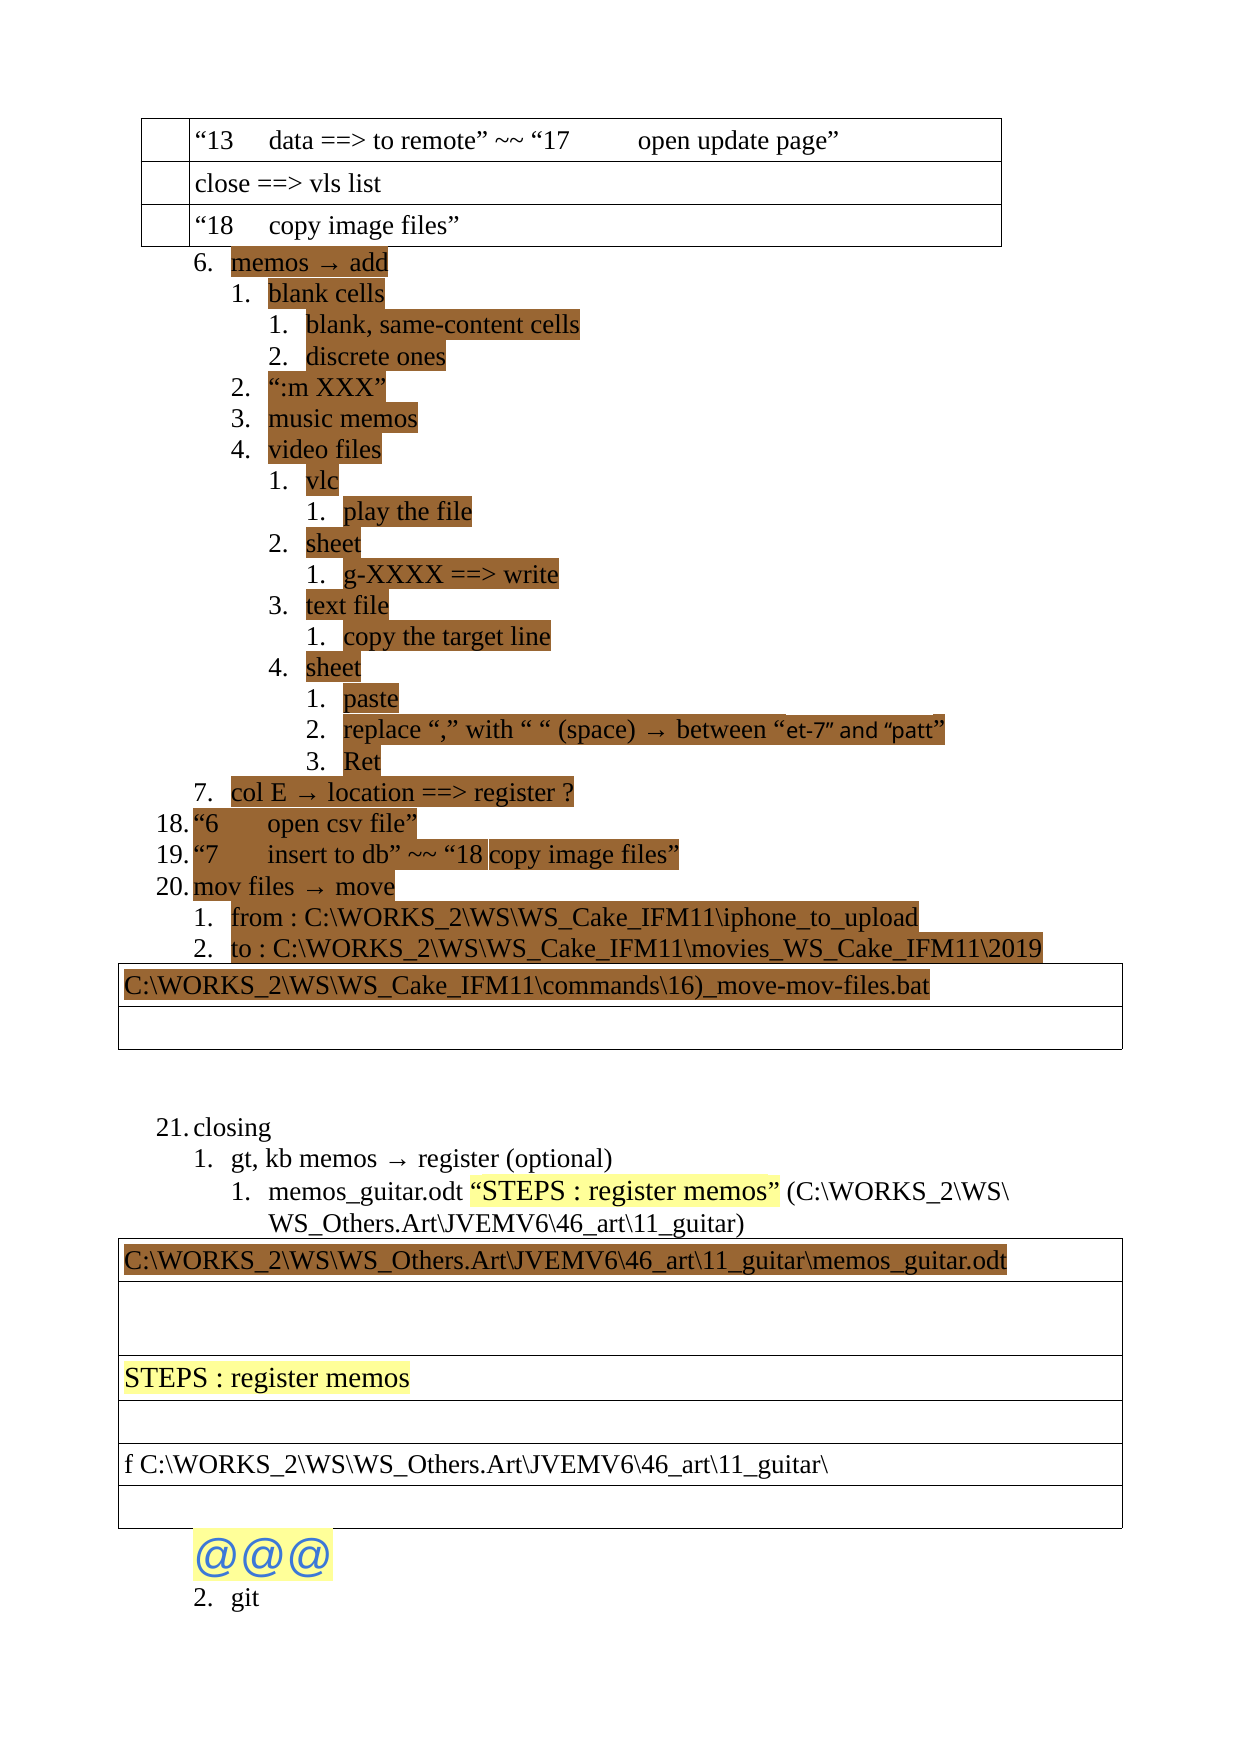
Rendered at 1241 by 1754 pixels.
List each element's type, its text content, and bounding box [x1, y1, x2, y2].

list memos_guitar.odt “STEPS : register memos” (C:\WORKS_2\WS\WS_Others.Art\JVEMV6\46_art\11_guitar) [231, 1173, 1122, 1238]
list closing [156, 1111, 1122, 1142]
list text file [268, 589, 1122, 620]
list music memos [231, 402, 1122, 433]
list paste [306, 682, 1122, 713]
list sheet [268, 651, 1122, 682]
list “7 insert to db” ~~ “18 copy image files” [156, 839, 1122, 870]
table_cell [142, 162, 189, 203]
table_cell STEPS : register memos [119, 1356, 1122, 1400]
list “:m XXX” [231, 371, 1122, 402]
list to : C:\WORKS_2\WS\WS_Cake_IFM11\movies_WS_Cake_IFM11\2019 [193, 932, 1122, 963]
list “6 open csv file” [156, 807, 1122, 839]
table_header C:\WORKS_2\WS\WS_Others.Art\JVEMV6\46_art\11_guitar\memos_guitar.odt [119, 1239, 1122, 1281]
list sheet [268, 527, 1122, 558]
table_cell [119, 1282, 1122, 1355]
table_cell [119, 1486, 1122, 1528]
list blank cells [231, 277, 1122, 309]
list discrete ones [268, 340, 1122, 371]
table_cell [142, 119, 189, 161]
list vlc [268, 464, 1122, 496]
list play the file [306, 496, 1122, 527]
list replace “,” with “ “ (space) → between “et-7” and “patt” [306, 713, 1122, 745]
list copy the target line [306, 620, 1122, 651]
list memos → add [193, 246, 1122, 277]
list video files [231, 433, 1122, 464]
table_cell close ==> vls list [190, 162, 1001, 203]
table_cell f C:\WORKS_2\WS\WS_Others.Art\JVEMV6\46_art\11_guitar\ [119, 1444, 1122, 1485]
list col E → location ==> register ? [193, 776, 1122, 807]
list from : C:\WORKS_2\WS\WS_Cake_IFM11\iphone_to_upload [193, 901, 1122, 932]
list g-XXXX ==> write [306, 558, 1122, 589]
table_cell “13 data ==> to remote” ~~ “17 open update page” [190, 119, 1001, 161]
table_cell [119, 1401, 1122, 1443]
list git [193, 1581, 1122, 1612]
list @@@ [156, 1529, 1122, 1581]
list Ret [306, 745, 1122, 776]
table_cell [119, 1007, 1122, 1049]
list blank, same-content cells [268, 309, 1122, 340]
table_header C:\WORKS_2\WS\WS_Cake_IFM11\commands\16)_move-mov-files.bat [119, 964, 1122, 1006]
table_cell “18 copy image files” [190, 205, 1001, 246]
list gt, kb memos → register (optional) [193, 1142, 1122, 1173]
table_cell [142, 205, 189, 246]
list mov files → move [156, 870, 1122, 901]
